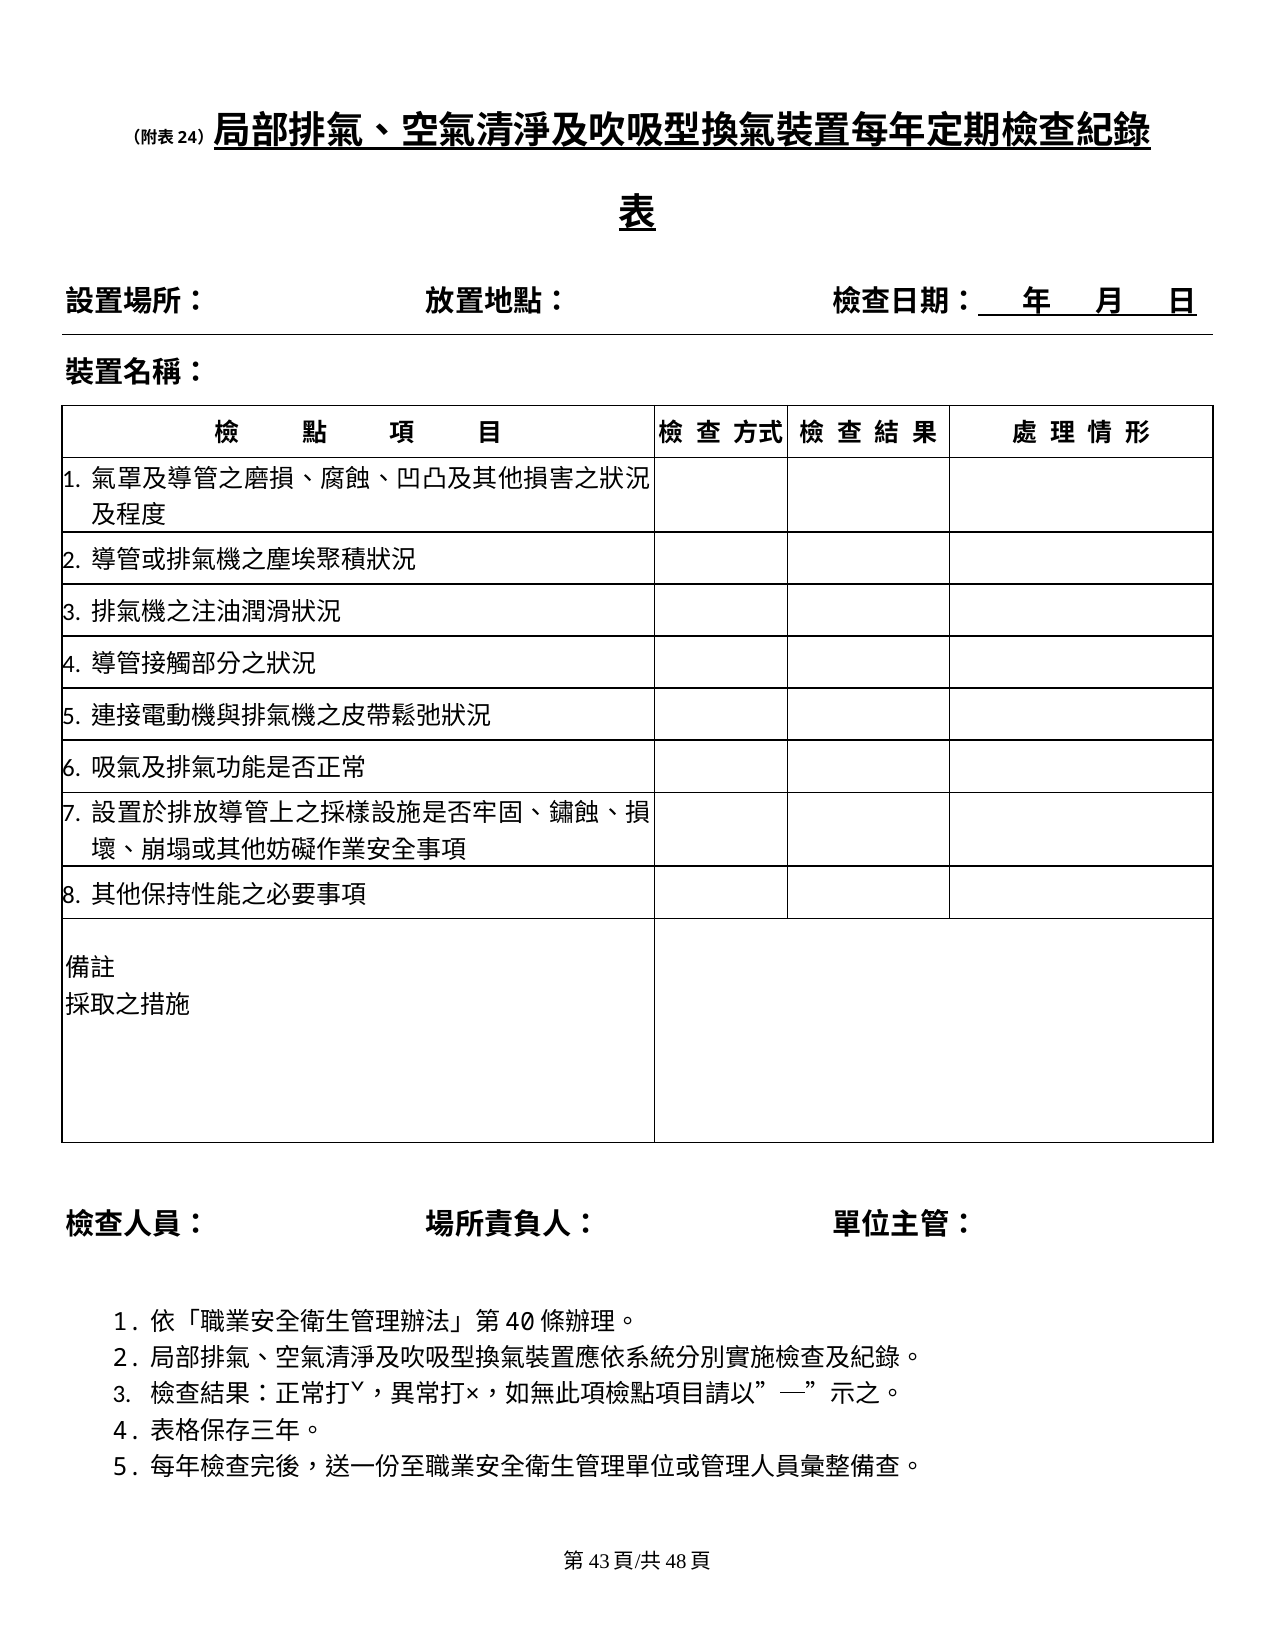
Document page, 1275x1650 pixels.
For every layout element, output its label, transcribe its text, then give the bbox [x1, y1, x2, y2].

table_cell [655, 689, 787, 739]
table_cell [788, 637, 949, 687]
table_cell [788, 867, 949, 917]
table_cell 單位主管： [829, 1143, 1213, 1301]
table_cell [788, 533, 949, 583]
list 局部排氣、空氣清淨及吹吸型換氣裝置應依系統分別實施檢查及紀錄。 [112, 1338, 1163, 1374]
table_cell [655, 741, 787, 791]
table_cell 檢 查 方式 [655, 406, 787, 457]
text （附表24）局部排氣、空氣清淨及吹吸型換氣裝置每年定期檢查紀錄表 [112, 100, 1163, 236]
list 檢查結果：正常打ˇ，異常打×，如無此項檢點項目請以”─”示之。 [112, 1374, 1163, 1410]
table_cell [788, 458, 949, 531]
table_cell 設置於排放導管上之採樣設施是否牢固、鏽蝕、損壞、崩塌或其他妨礙作業安全事項 [63, 793, 654, 865]
table_cell 排氣機之注油潤滑狀況 [63, 585, 654, 635]
table_cell 場所責負人： [423, 1143, 829, 1301]
table_cell [787, 919, 949, 1142]
table_cell 吸氣及排氣功能是否正常 [63, 741, 654, 791]
table_cell [950, 585, 1212, 635]
table_cell [655, 533, 787, 583]
table_header 設置場所： [62, 263, 423, 334]
table_cell [950, 637, 1212, 687]
table_cell 檢查人員： [62, 1143, 423, 1301]
table_cell 裝置名稱： [62, 335, 423, 405]
table_cell [950, 689, 1212, 739]
table_cell [950, 867, 1212, 917]
table_cell [423, 335, 829, 405]
table_cell 導管接觸部分之狀況 [63, 637, 654, 687]
table_cell [788, 741, 949, 791]
table_cell [655, 637, 787, 687]
table_cell 處 理 情 形 [950, 406, 1212, 457]
table_cell [950, 458, 1212, 531]
table_cell 檢 點 項 目 [63, 406, 654, 457]
table_cell [655, 585, 787, 635]
table_header 放置地點： [423, 263, 829, 334]
table_cell [829, 335, 1213, 405]
list 每年檢查完後，送一份至職業安全衛生管理單位或管理人員彙整備查。 [112, 1446, 1163, 1483]
table_cell 其他保持性能之必要事項 [63, 867, 654, 917]
table_cell [950, 793, 1212, 865]
list 表格保存三年。 [112, 1410, 1163, 1446]
table_cell 導管或排氣機之塵埃聚積狀況 [63, 533, 654, 583]
table_cell [655, 793, 787, 865]
table_cell [655, 458, 787, 531]
table_cell 氣罩及導管之磨損、腐蝕、凹凸及其他損害之狀況及程度 [63, 458, 654, 531]
table_cell [655, 867, 787, 917]
table_cell [950, 533, 1212, 583]
table_cell 連接電動機與排氣機之皮帶鬆弛狀況 [63, 689, 654, 739]
table_cell 檢 查 結 果 [788, 406, 949, 457]
list 依「職業安全衛生管理辦法」第40條辦理。 [112, 1301, 1163, 1338]
table_cell [788, 689, 949, 739]
table_cell [950, 741, 1212, 791]
table_cell 備註 採取之措施 [63, 919, 654, 1142]
table_cell [788, 585, 949, 635]
table_cell [950, 919, 1212, 1142]
table_cell [788, 793, 949, 865]
table_header 檢查日期： 年 月 日 [829, 263, 1213, 334]
table_cell [655, 919, 787, 1142]
